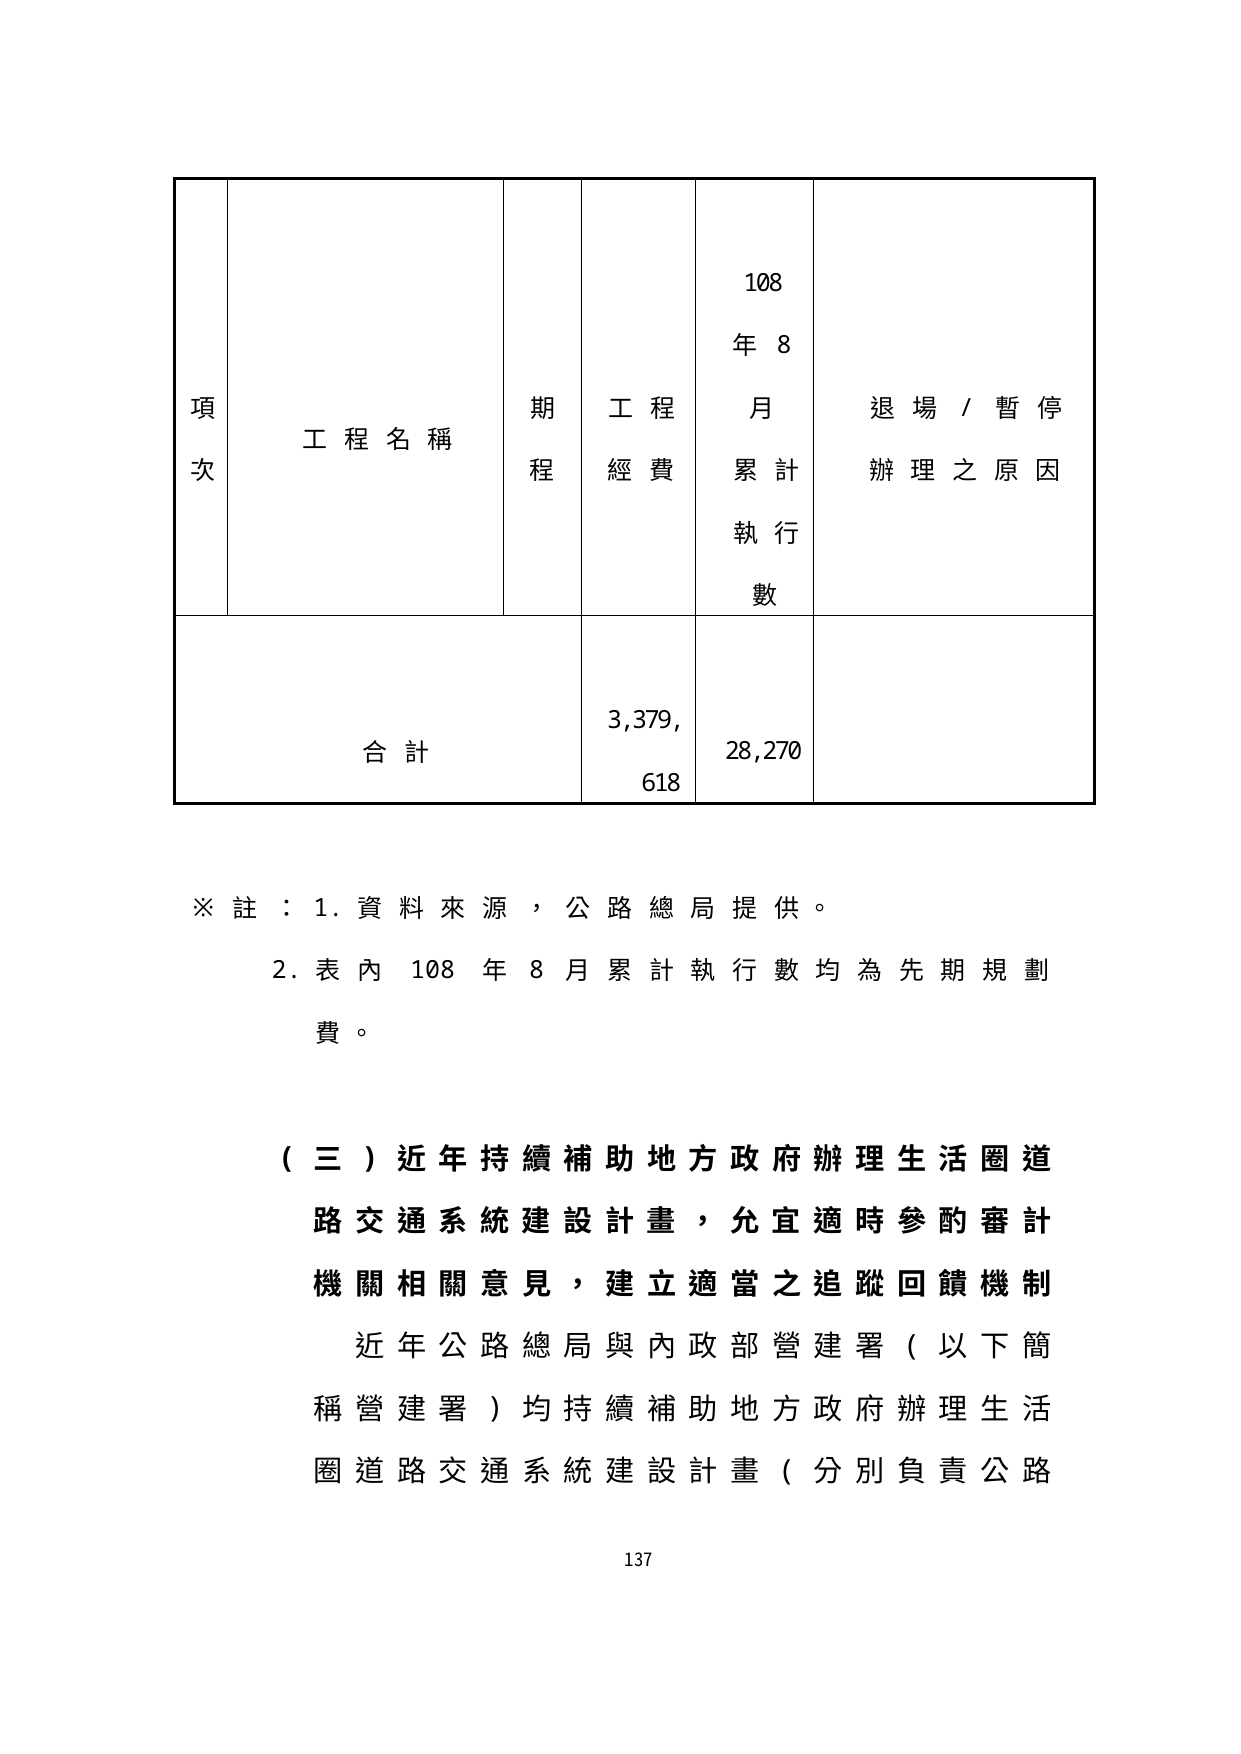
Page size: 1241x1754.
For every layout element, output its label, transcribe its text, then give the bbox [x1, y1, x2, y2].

text 近年公路總局與內政部營建署(以下簡稱營建署)均持續補助地方政府辦理生活圈道路交通系統建設計畫(分別負責公路 [271, 1302, 1057, 1490]
text (三)近年持續補助地方政府辦理生活圈道路交通系統建設計畫，允宜適時參酌審計機關相關意見，建立適當之追蹤回饋機制 [241, 1115, 1057, 1302]
table_header 期程 [504, 180, 581, 615]
table_header 108年8月 累計執行數 [696, 180, 813, 615]
text 2.表內108年8月累計執行數均為先期規劃費。 [242, 927, 1067, 1052]
text ※註：1.資料來源，公路總局提供。 [168, 865, 1067, 927]
table_cell 合計 [176, 616, 581, 802]
table_cell 3,379,618 [582, 616, 695, 802]
table_header 退場/暫停辦理之原因 [814, 180, 1093, 615]
table_header 工程名稱 [228, 180, 503, 615]
table_cell [814, 616, 1093, 802]
table_header 項次 [176, 180, 227, 615]
table_header 工程經費 [582, 180, 695, 615]
table_cell 28,270 [696, 616, 813, 802]
